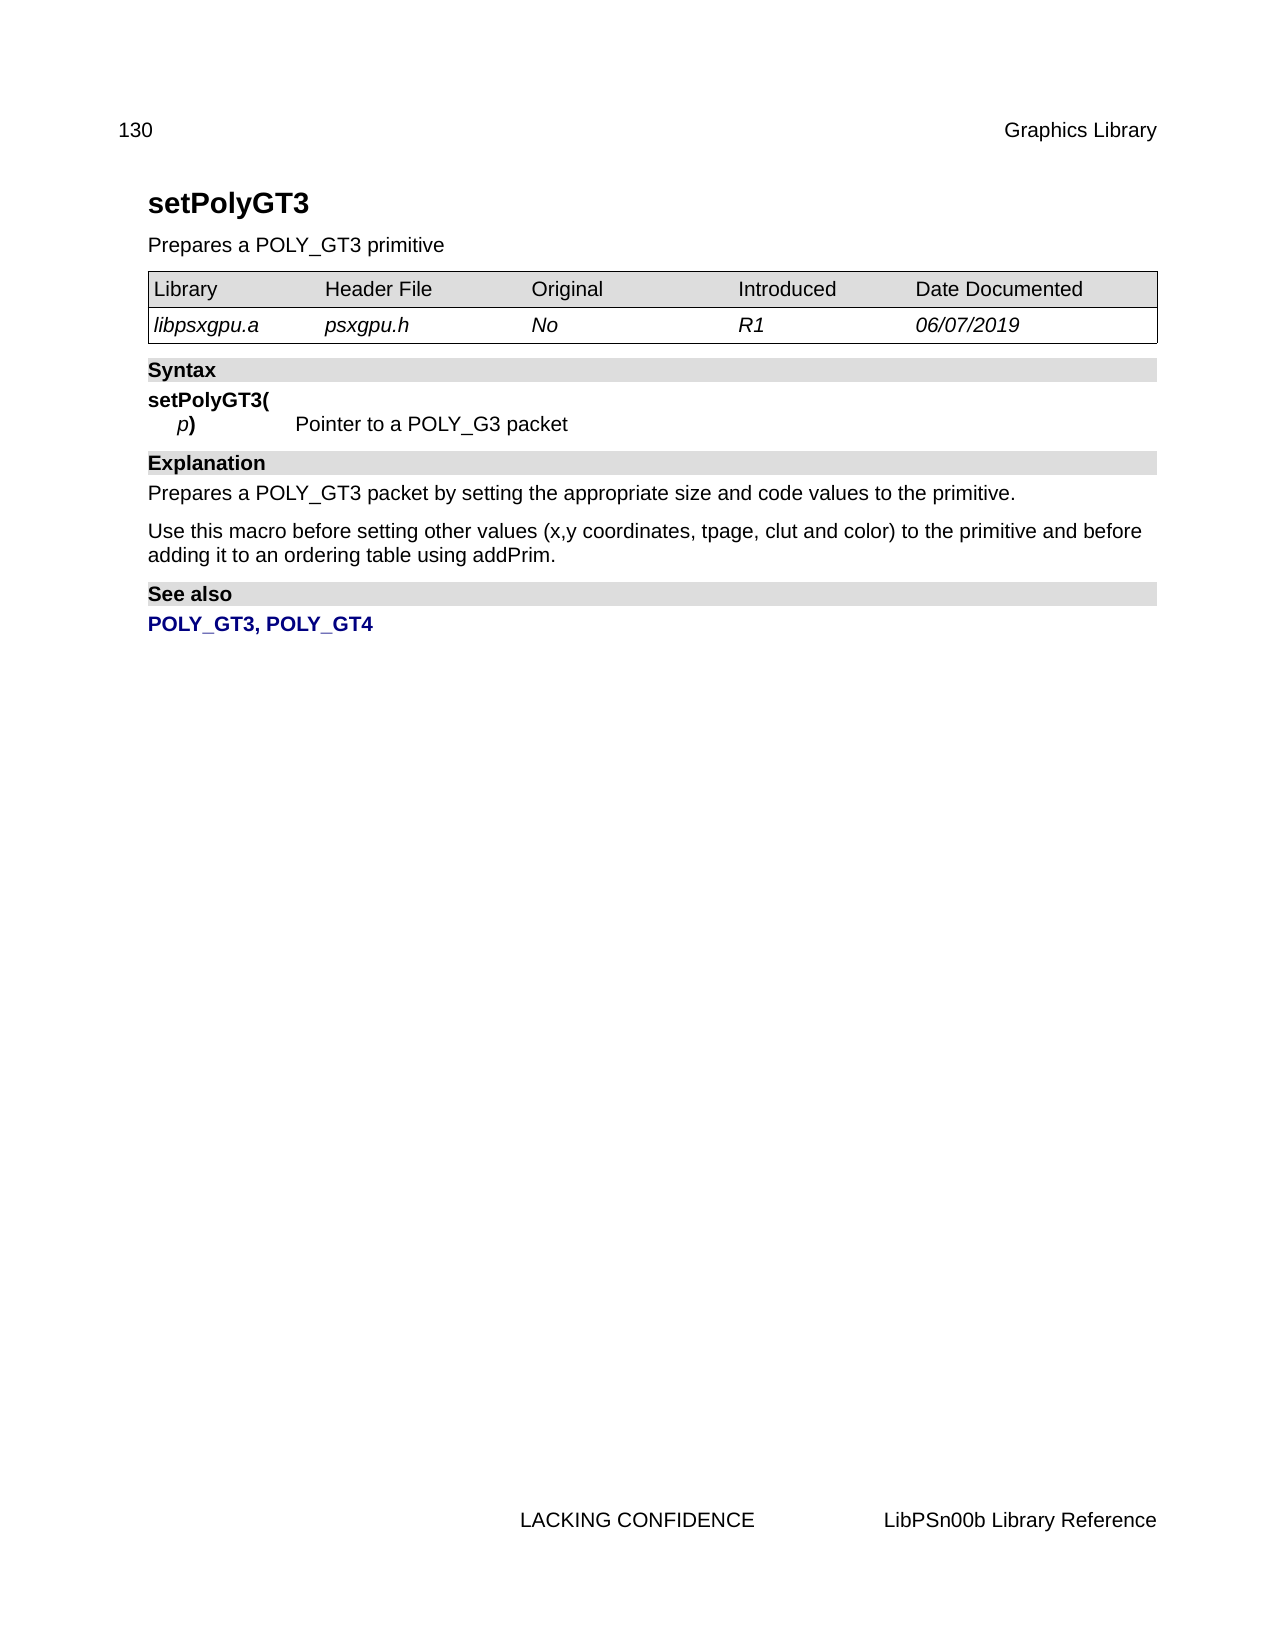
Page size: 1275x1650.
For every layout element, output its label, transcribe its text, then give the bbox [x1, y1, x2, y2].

text Use this macro before setting other values (x,y coordinates, tpage, clut and color) to the primitive and before adding it to an ordering table using addPrim. [148, 519, 1157, 567]
subtitle Syntax [148, 358, 1157, 382]
text p) Pointer to a POLY_G3 packet [148, 412, 1157, 436]
text Prepares a POLY_GT3 packet by setting the appropriate size and code values to the primitive. [148, 481, 1157, 504]
text Prepares a POLY_GT3 primitive [148, 232, 1157, 256]
text libpsxgpu.a psxgpu.h No R1 06/07/2019 [149, 308, 1157, 343]
text Library Header File Original Introduced Date Documented [149, 272, 1157, 307]
subtitle See also [148, 582, 1157, 606]
text POLY_GT3, POLY_GT4 [148, 612, 1157, 636]
subtitle Explanation [148, 451, 1157, 475]
subtitle setPolyGT3 [148, 186, 1157, 220]
text setPolyGT3( [148, 388, 1157, 412]
